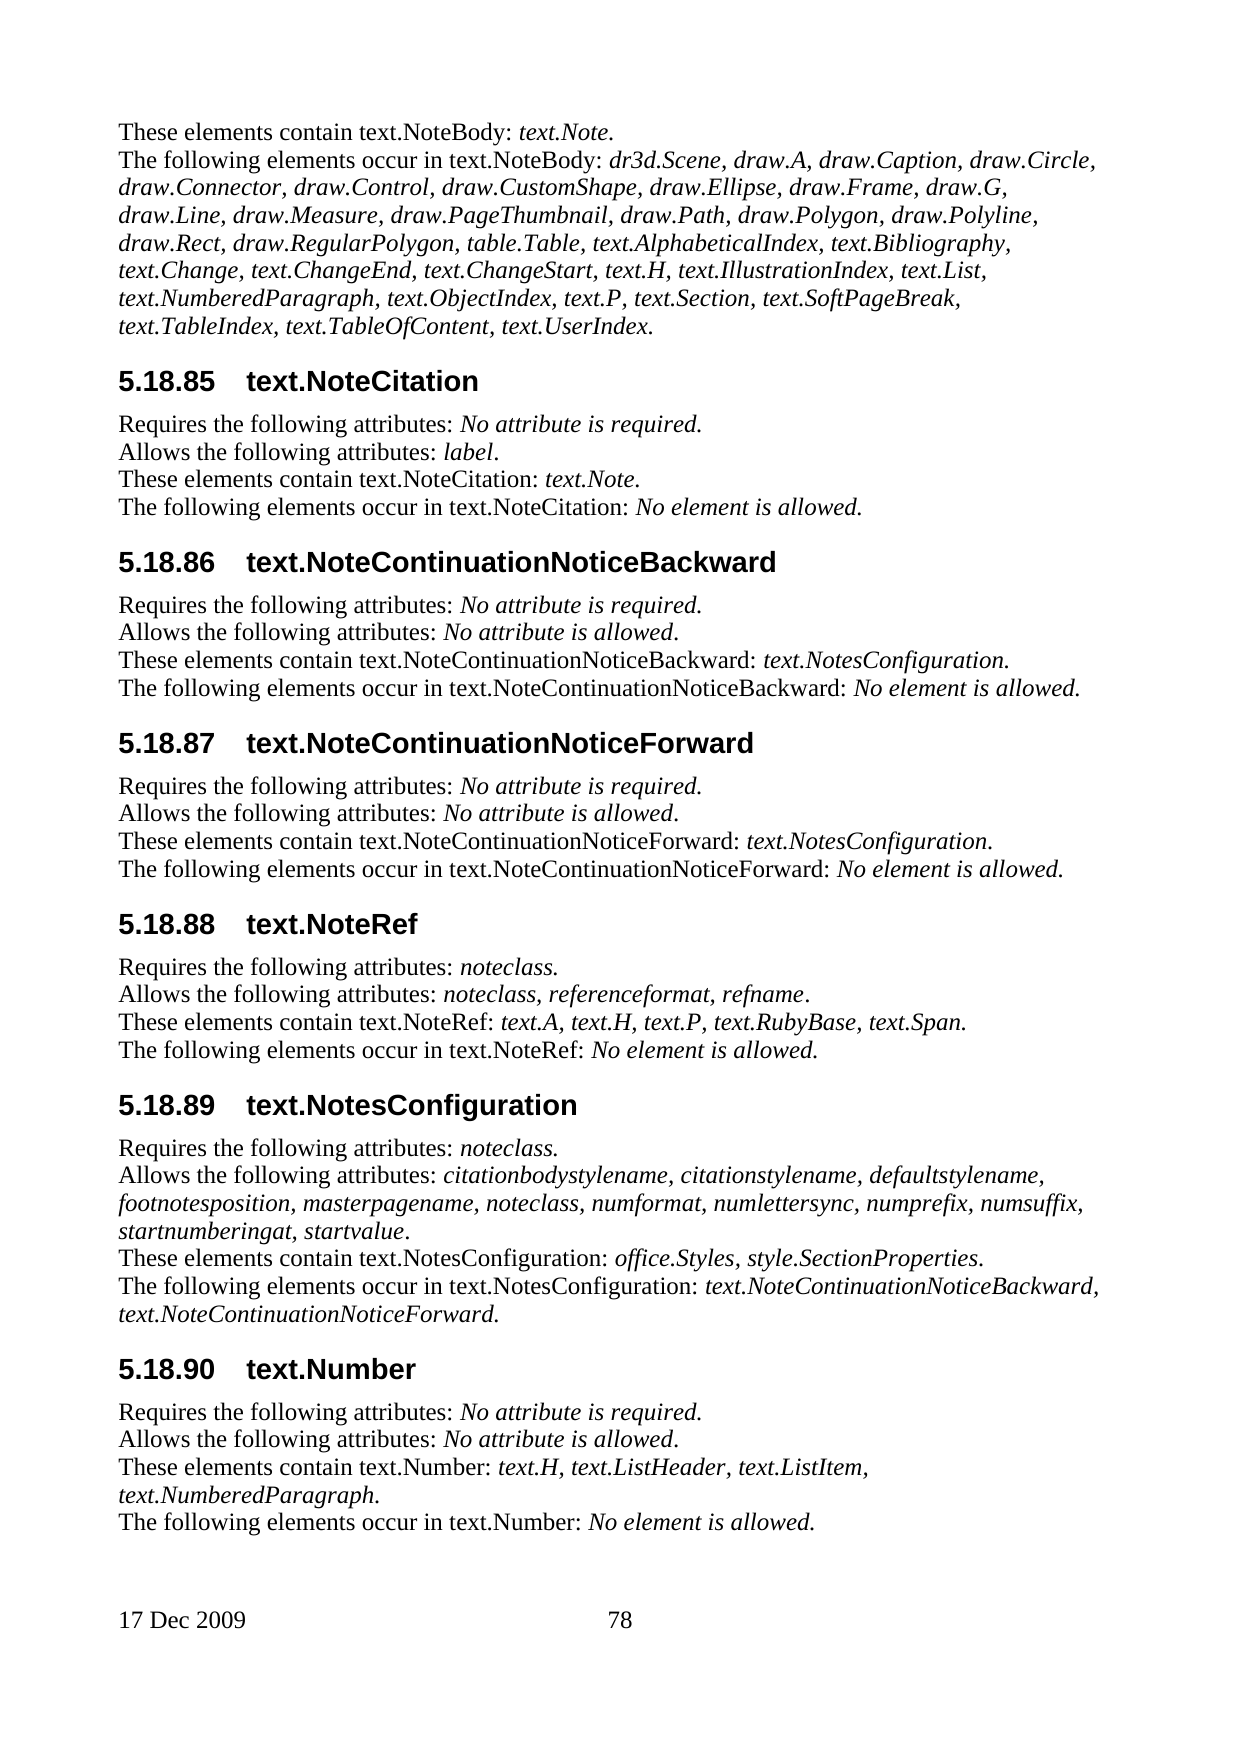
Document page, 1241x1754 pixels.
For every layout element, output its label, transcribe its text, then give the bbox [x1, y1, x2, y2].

text These elements contain text.NoteBody: text.Note. [118, 118, 1122, 146]
text The following elements occur in text.NoteContinuationNoticeBackward: No element is allowed. [118, 674, 1122, 702]
text Allows the following attributes: No attribute is allowed. [118, 1425, 1122, 1453]
text Allows the following attributes: No attribute is allowed. [118, 618, 1122, 646]
text These elements contain text.NoteRef: text.A, text.H, text.P, text.RubyBase, text.Span. [118, 1008, 1122, 1036]
subtitle text.NoteContinuationNoticeForward [118, 727, 1122, 759]
text Requires the following attributes: No attribute is required. [118, 1398, 1122, 1425]
subtitle text.NotesConfiguration [118, 1088, 1122, 1121]
text These elements contain text.NoteCitation: text.Note. [118, 465, 1122, 493]
text Requires the following attributes: No attribute is required. [118, 410, 1122, 438]
text Requires the following attributes: No attribute is required. [118, 591, 1122, 618]
subtitle text.NoteCitation [118, 365, 1122, 397]
text Allows the following attributes: citationbodystylename, citationstylename, defaultstylename, footnotesposition, masterpagename, noteclass, numformat, numlettersync, numprefix, numsuffix, startnumberingat, startvalue. [118, 1161, 1122, 1244]
text These elements contain text.Number: text.H, text.ListHeader, text.ListItem, text.NumberedParagraph. [118, 1453, 1122, 1508]
text The following elements occur in text.NoteCitation: No element is allowed. [118, 493, 1122, 521]
text Allows the following attributes: No attribute is allowed. [118, 799, 1122, 827]
text Requires the following attributes: noteclass. [118, 1134, 1122, 1161]
text Requires the following attributes: No attribute is required. [118, 772, 1122, 799]
subtitle text.NoteContinuationNoticeBackward [118, 546, 1122, 578]
text The following elements occur in text.NoteBody: dr3d.Scene, draw.A, draw.Caption, draw.Circle, draw.Connector, draw.Control, draw.CustomShape, draw.Ellipse, draw.Frame, draw.G, draw.Line, draw.Measure, draw.PageThumbnail, draw.Path, draw.Polygon, draw.Polyline, draw.Rect, draw.RegularPolygon, table.Table, text.AlphabeticalIndex, text.Bibliography, text.Change, text.ChangeEnd, text.ChangeStart, text.H, text.IllustrationIndex, text.List, text.NumberedParagraph, text.ObjectIndex, text.P, text.Section, text.SoftPageBreak, text.TableIndex, text.TableOfContent, text.UserIndex. [118, 146, 1122, 340]
text Allows the following attributes: noteclass, referenceformat, refname. [118, 980, 1122, 1008]
text The following elements occur in text.NoteRef: No element is allowed. [118, 1036, 1122, 1063]
text The following elements occur in text.Number: No element is allowed. [118, 1508, 1122, 1536]
subtitle text.Number [118, 1353, 1122, 1385]
text Allows the following attributes: label. [118, 438, 1122, 465]
text These elements contain text.NotesConfiguration: office.Styles, style.SectionProperties. [118, 1244, 1122, 1272]
text The following elements occur in text.NoteContinuationNoticeForward: No element is allowed. [118, 855, 1122, 883]
subtitle text.NoteRef [118, 908, 1122, 940]
text The following elements occur in text.NotesConfiguration: text.NoteContinuationNoticeBackward, text.NoteContinuationNoticeForward. [118, 1272, 1122, 1328]
text Requires the following attributes: noteclass. [118, 953, 1122, 980]
text These elements contain text.NoteContinuationNoticeForward: text.NotesConfiguration. [118, 827, 1122, 855]
text These elements contain text.NoteContinuationNoticeBackward: text.NotesConfiguration. [118, 646, 1122, 674]
